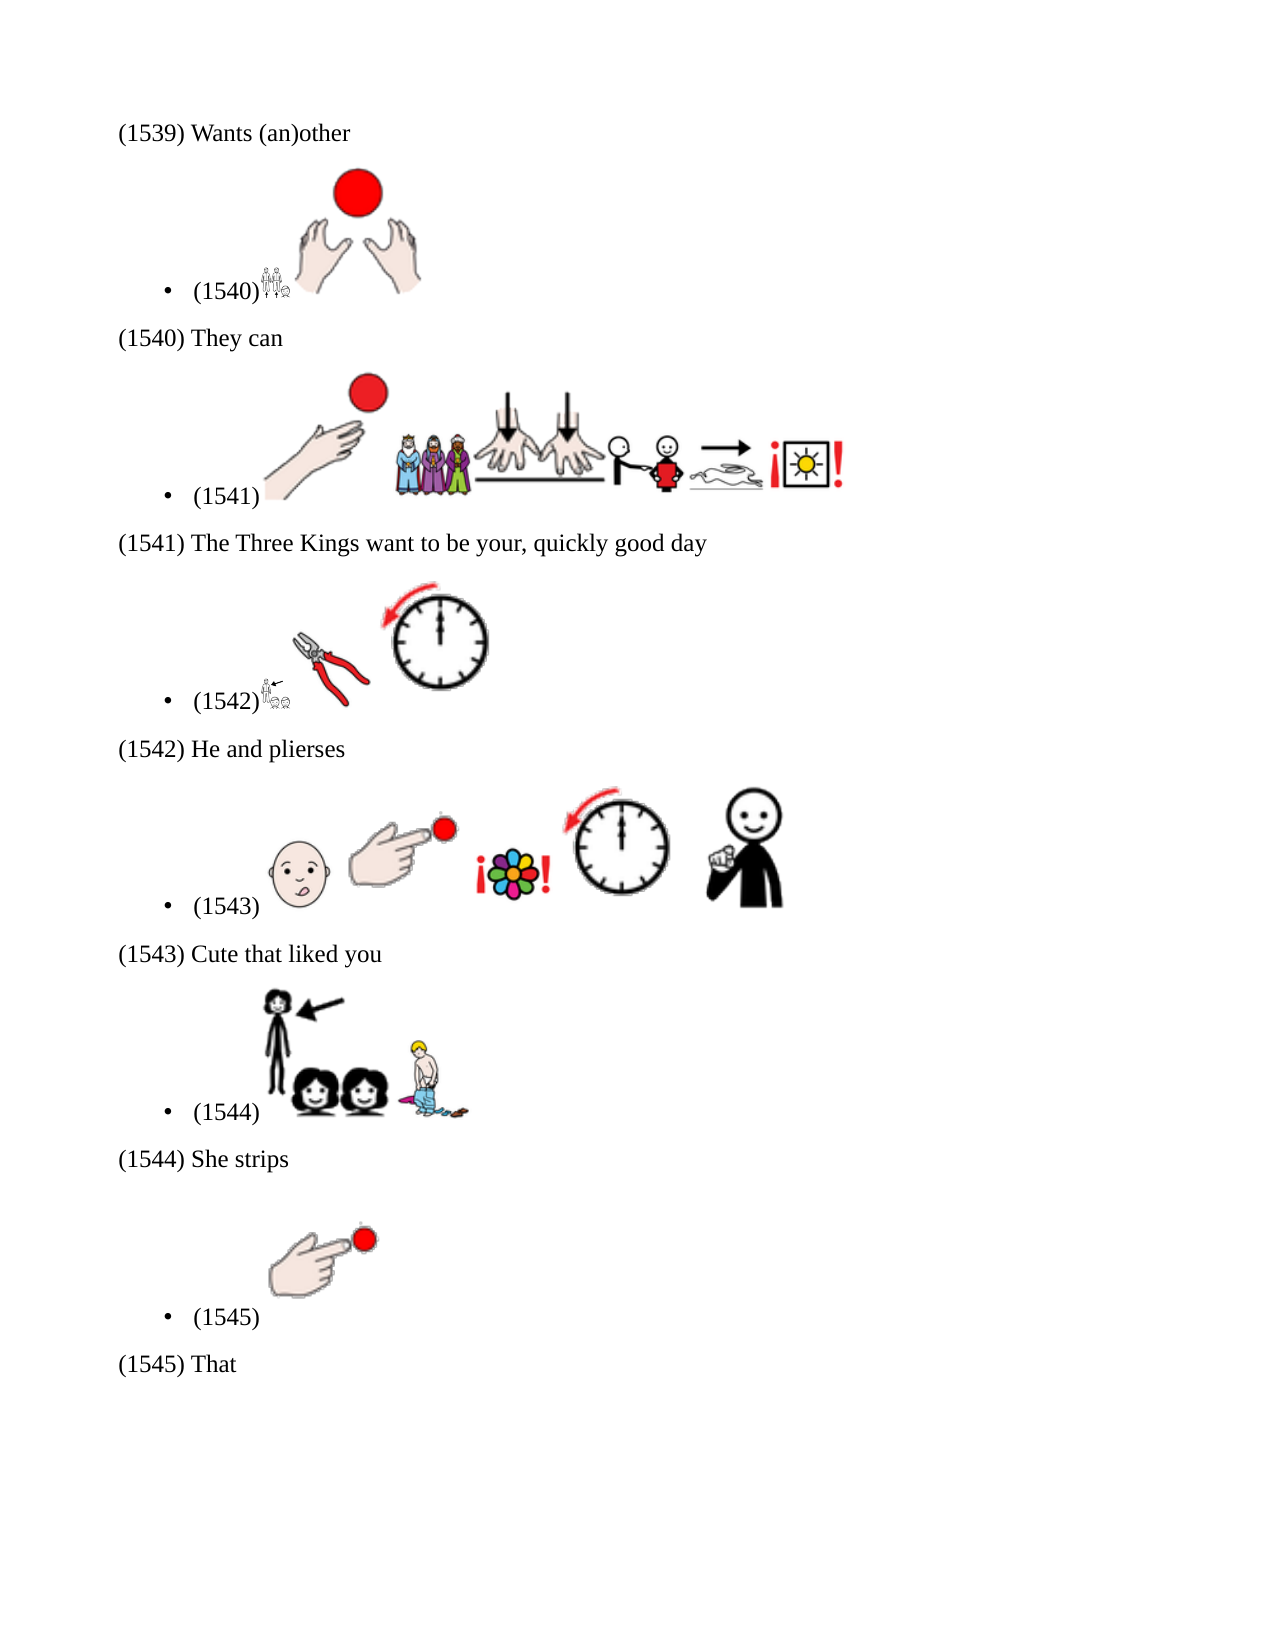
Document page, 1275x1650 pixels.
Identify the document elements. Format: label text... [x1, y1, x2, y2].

picture [259, 781, 820, 915]
text (1542) He and plierses [118, 734, 1157, 762]
list (1542) [164, 683, 1157, 715]
text (1543) Cute that liked you [118, 939, 1157, 968]
text (1541) The Three Kings want to be your, quickly good day [118, 528, 1157, 557]
list (1545) [164, 1299, 1157, 1331]
text (1544) She strips [118, 1144, 1157, 1173]
text (1540) They can [118, 323, 1157, 352]
list (1541) [164, 478, 1157, 510]
text (1545) That [118, 1349, 1157, 1378]
picture [259, 986, 474, 1120]
text (1539) Wants (an)other [118, 118, 1157, 147]
picture [259, 371, 847, 505]
picture [259, 1191, 394, 1326]
picture [259, 165, 425, 299]
list (1540) [164, 273, 1157, 304]
list (1544) [164, 1094, 1157, 1125]
picture [259, 576, 505, 710]
list (1543) [164, 889, 1157, 920]
